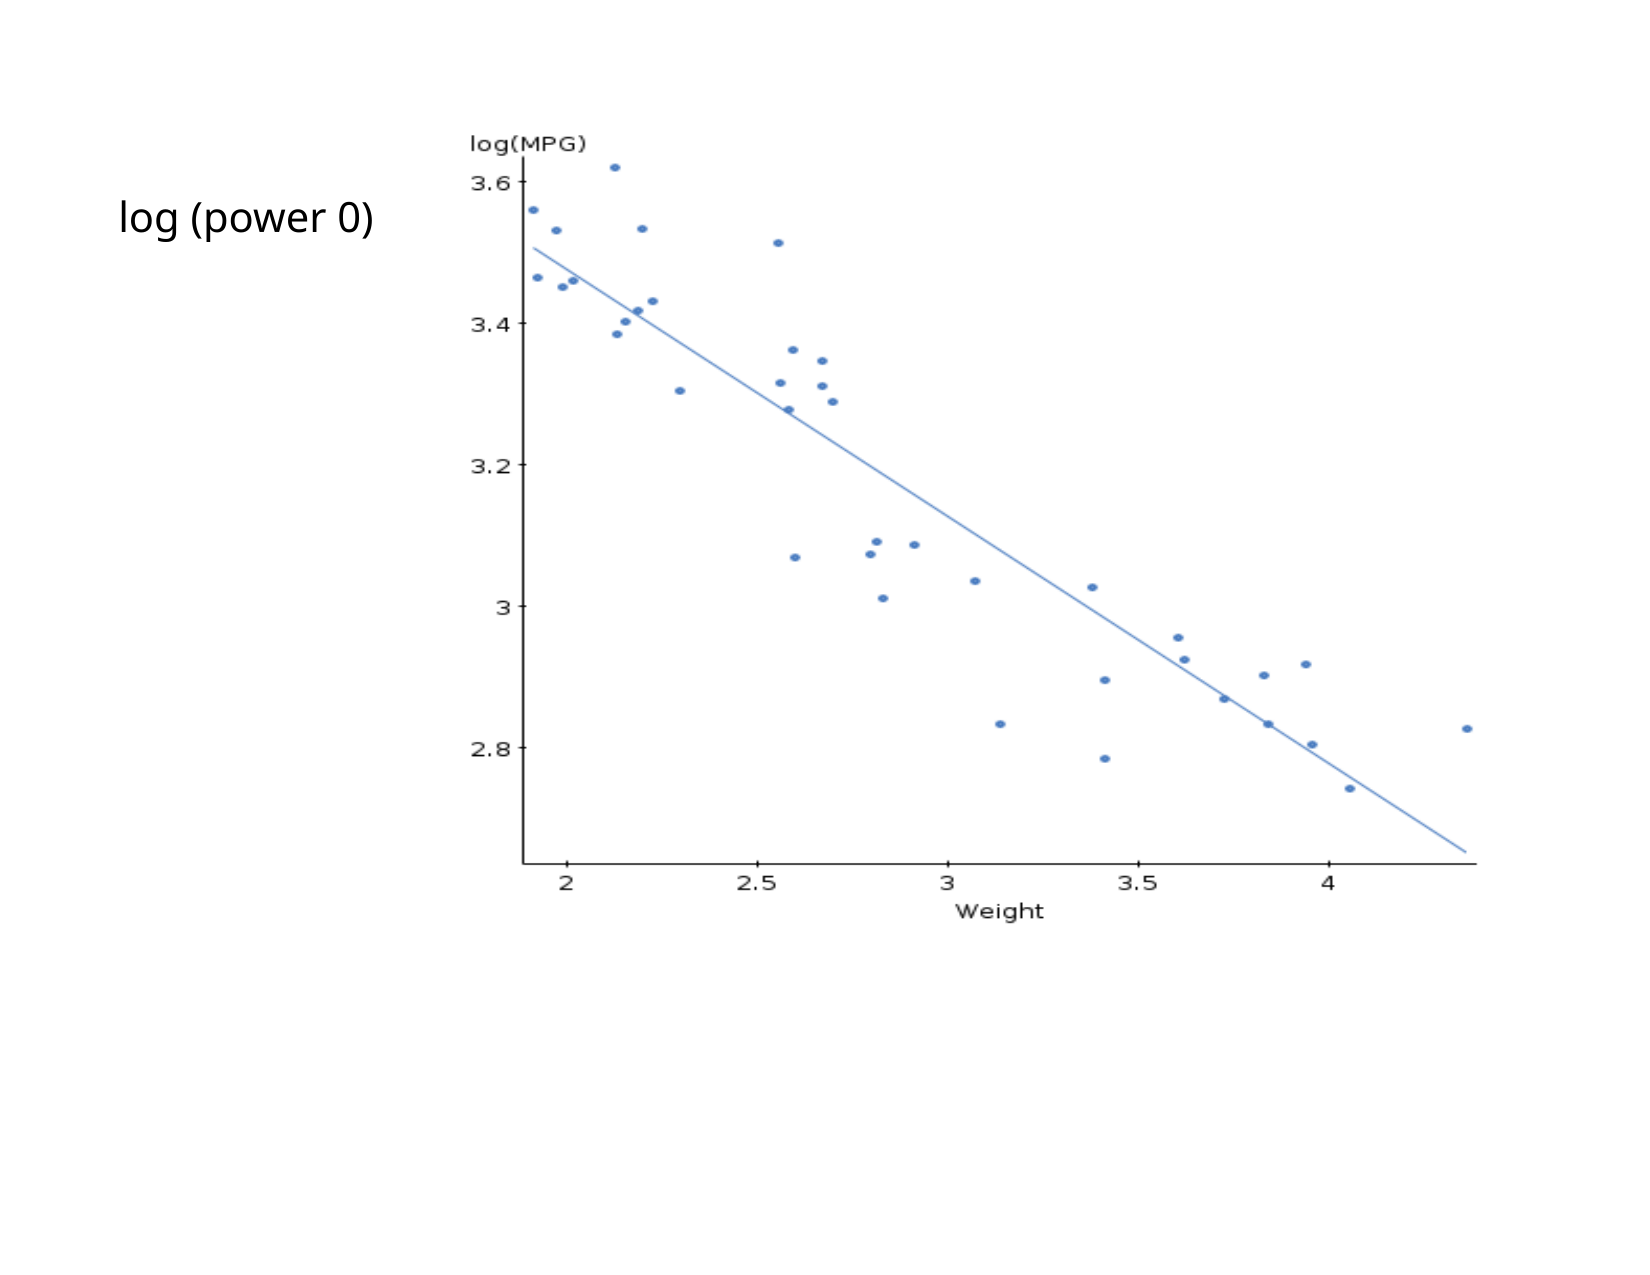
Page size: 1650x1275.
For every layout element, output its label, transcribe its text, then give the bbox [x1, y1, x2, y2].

picture [464, 123, 1514, 928]
text log (power 0) [118, 187, 464, 244]
text [1514, 187, 1532, 244]
